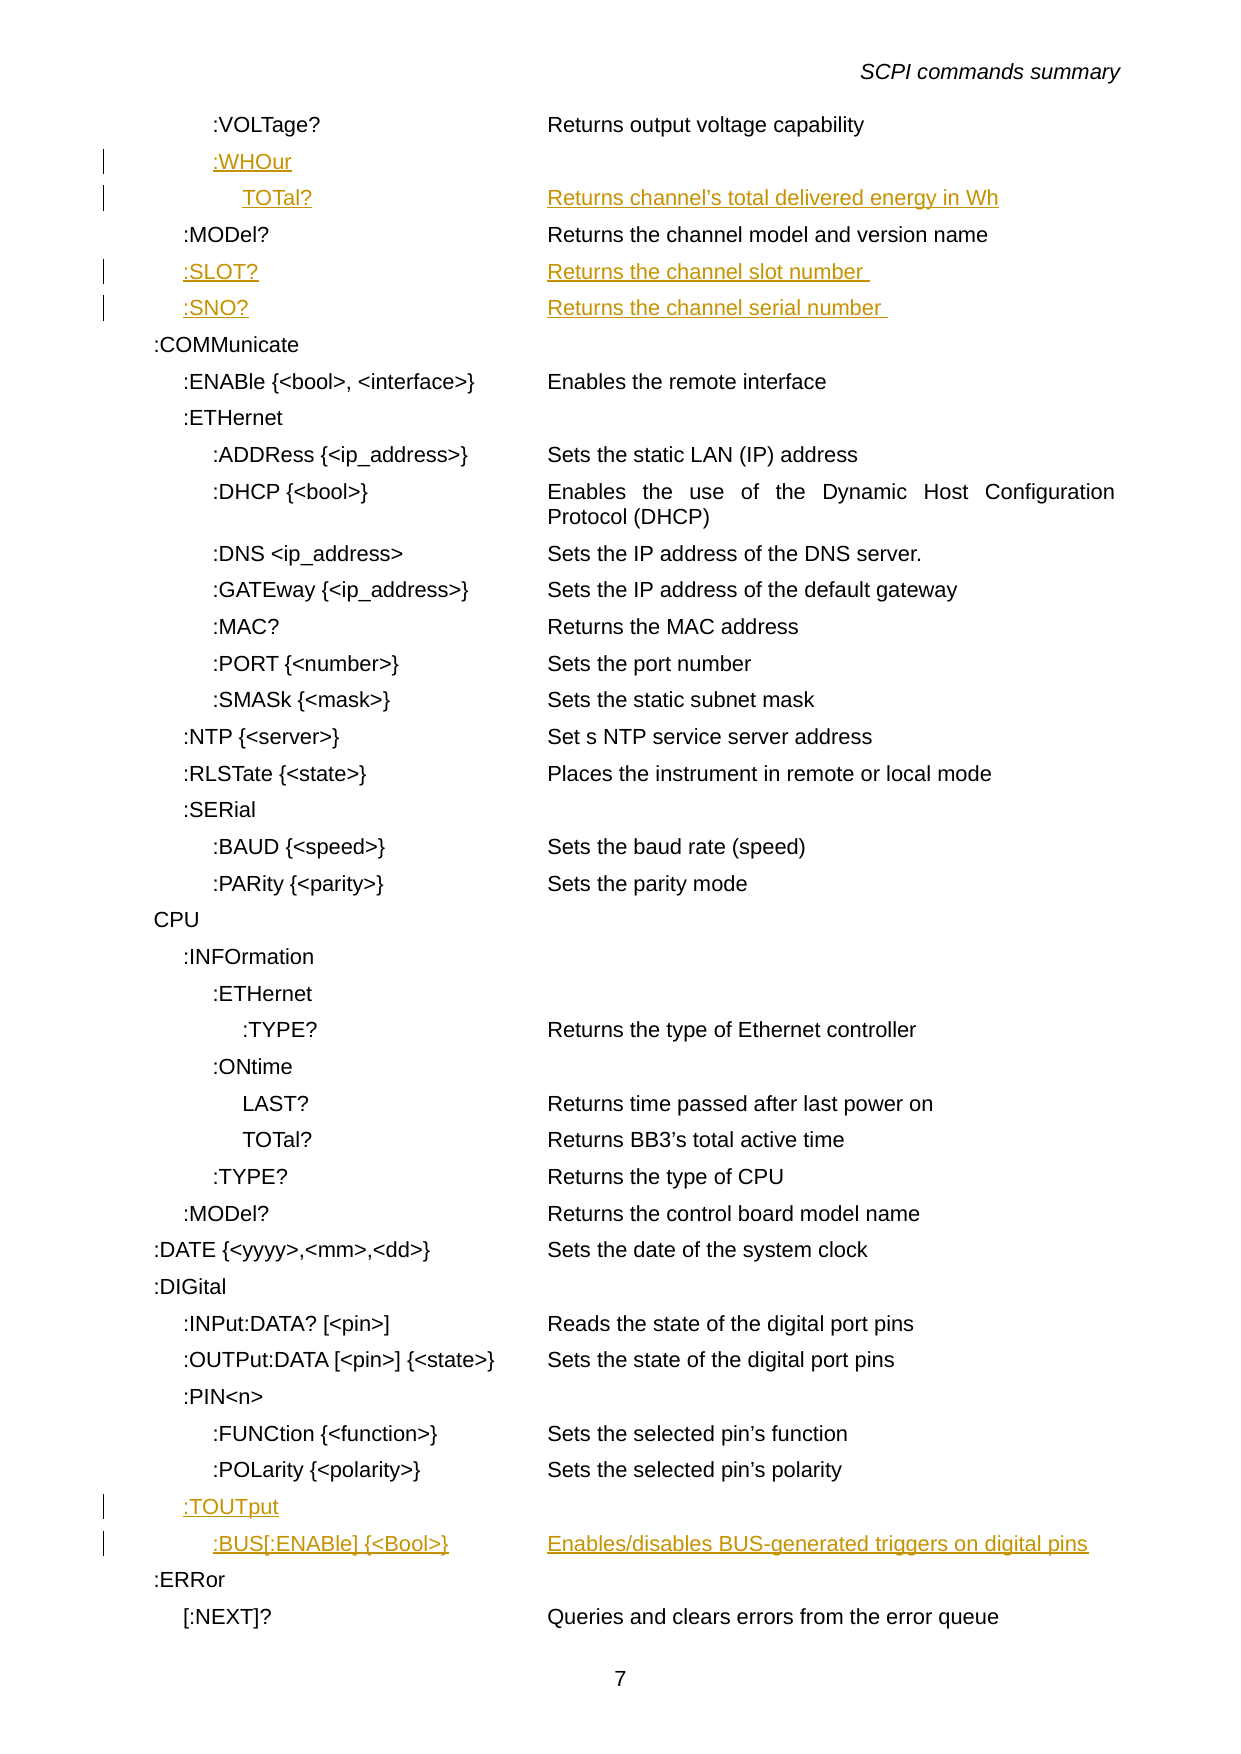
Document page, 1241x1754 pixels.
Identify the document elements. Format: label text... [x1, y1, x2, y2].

table_cell [541, 975, 1122, 1011]
table_cell :RLSTate {<state>} [118, 755, 541, 791]
table_cell :ERRor [118, 1561, 541, 1598]
table_cell :SMASk {<mask>} [118, 681, 541, 718]
table_cell Places the instrument in remote or local mode [541, 755, 1122, 791]
table_cell Returns the type of Ethernet controller [541, 1011, 1122, 1048]
table_cell TOTal? [118, 180, 541, 216]
table_cell :MODel? [118, 216, 541, 253]
table_cell Set s NTP service server address [541, 718, 1122, 755]
table_cell Returns channel’s total delivered energy in Wh [541, 180, 1122, 216]
table_cell Sets the state of the digital port pins [541, 1341, 1122, 1378]
table_cell Returns BB3’s total active time [541, 1121, 1122, 1158]
table_cell [541, 143, 1122, 179]
table_cell Returns the MAC address [541, 608, 1122, 645]
table_cell :INPut:DATA? [<pin>] [118, 1305, 541, 1341]
table_cell [541, 1561, 1122, 1598]
table_cell Returns the channel serial number [541, 290, 1122, 326]
table_cell Sets the baud rate (speed) [541, 828, 1122, 865]
table_cell [541, 1378, 1122, 1415]
table_cell [541, 400, 1122, 436]
table_cell CPU [118, 901, 541, 938]
table_cell [541, 901, 1122, 938]
table_cell Enables/disables BUS-generated triggers on digital pins [541, 1525, 1122, 1561]
table_cell Returns the type of CPU [541, 1158, 1122, 1195]
table_cell Sets the date of the system clock [541, 1231, 1122, 1268]
table_cell Returns the channel slot number [541, 253, 1122, 289]
table_cell :BAUD {<speed>} [118, 828, 541, 865]
table_cell :DHCP {<bool>} [118, 473, 541, 535]
table_cell [541, 1488, 1122, 1525]
table_cell :TYPE? [118, 1158, 541, 1195]
table_cell Queries and clears errors from the error queue [541, 1598, 1122, 1635]
table_cell Reads the state of the digital port pins [541, 1305, 1122, 1341]
table_cell [541, 1268, 1122, 1305]
table_cell [541, 1048, 1122, 1085]
table_cell [541, 938, 1122, 975]
table_cell :PIN<n> [118, 1378, 541, 1415]
table_cell :DNS <ip_address> [118, 535, 541, 571]
table_cell :ETHernet [118, 975, 541, 1011]
table_cell :PARity {<parity>} [118, 865, 541, 901]
table_cell :INFOrmation [118, 938, 541, 975]
table_cell :GATEway {<ip_address>} [118, 571, 541, 608]
table_cell :COMMunicate [118, 326, 541, 363]
table_cell Sets the static LAN (IP) address [541, 436, 1122, 473]
table_cell Sets the IP address of the DNS server. [541, 535, 1122, 571]
table_cell :TOUTput [118, 1488, 541, 1525]
table_cell :MAC? [118, 608, 541, 645]
table_cell :PORT {<number>} [118, 645, 541, 681]
table_cell :WHOur [118, 143, 541, 179]
table_cell :SLOT? [118, 253, 541, 289]
table_cell Sets the selected pin’s polarity [541, 1451, 1122, 1488]
table_cell Returns the control board model name [541, 1195, 1122, 1231]
table_cell :ETHernet [118, 400, 541, 436]
table_cell :DATE {<yyyy>,<mm>,<dd>} [118, 1231, 541, 1268]
table_cell Returns output voltage capability [541, 106, 1122, 143]
table_cell Returns the channel model and version name [541, 216, 1122, 253]
table_cell Sets the selected pin’s function [541, 1415, 1122, 1451]
table_cell :SNO? [118, 290, 541, 326]
table_cell Sets the port number [541, 645, 1122, 681]
table_cell :ENABle {<bool>, <interface>} [118, 363, 541, 399]
table_cell :OUTPut:DATA [<pin>] {<state>} [118, 1341, 541, 1378]
table_cell Enables the remote interface [541, 363, 1122, 399]
table_cell Sets the IP address of the default gateway [541, 571, 1122, 608]
table_cell [541, 326, 1122, 363]
table_cell Returns time passed after last power on [541, 1085, 1122, 1121]
table_cell :ADDRess {<ip_address>} [118, 436, 541, 473]
table_cell LAST? [118, 1085, 541, 1121]
table_cell :DIGital [118, 1268, 541, 1305]
table_cell [541, 791, 1122, 828]
table_cell :VOLTage? [118, 106, 541, 143]
table_cell Enables the use of the Dynamic Host Configuration Protocol (DHCP) [541, 473, 1122, 535]
table_cell :NTP {<server>} [118, 718, 541, 755]
table_cell [:NEXT]? [118, 1598, 541, 1635]
table_cell :BUS[:ENABle] {<Bool>} [118, 1525, 541, 1561]
table_cell :TYPE? [118, 1011, 541, 1048]
table_cell :POLarity {<polarity>} [118, 1451, 541, 1488]
table_cell Sets the parity mode [541, 865, 1122, 901]
table_cell :ONtime [118, 1048, 541, 1085]
table_cell :MODel? [118, 1195, 541, 1231]
table_cell :SERial [118, 791, 541, 828]
table_cell :FUNCtion {<function>} [118, 1415, 541, 1451]
table_cell Sets the static subnet mask [541, 681, 1122, 718]
table_cell TOTal? [118, 1121, 541, 1158]
